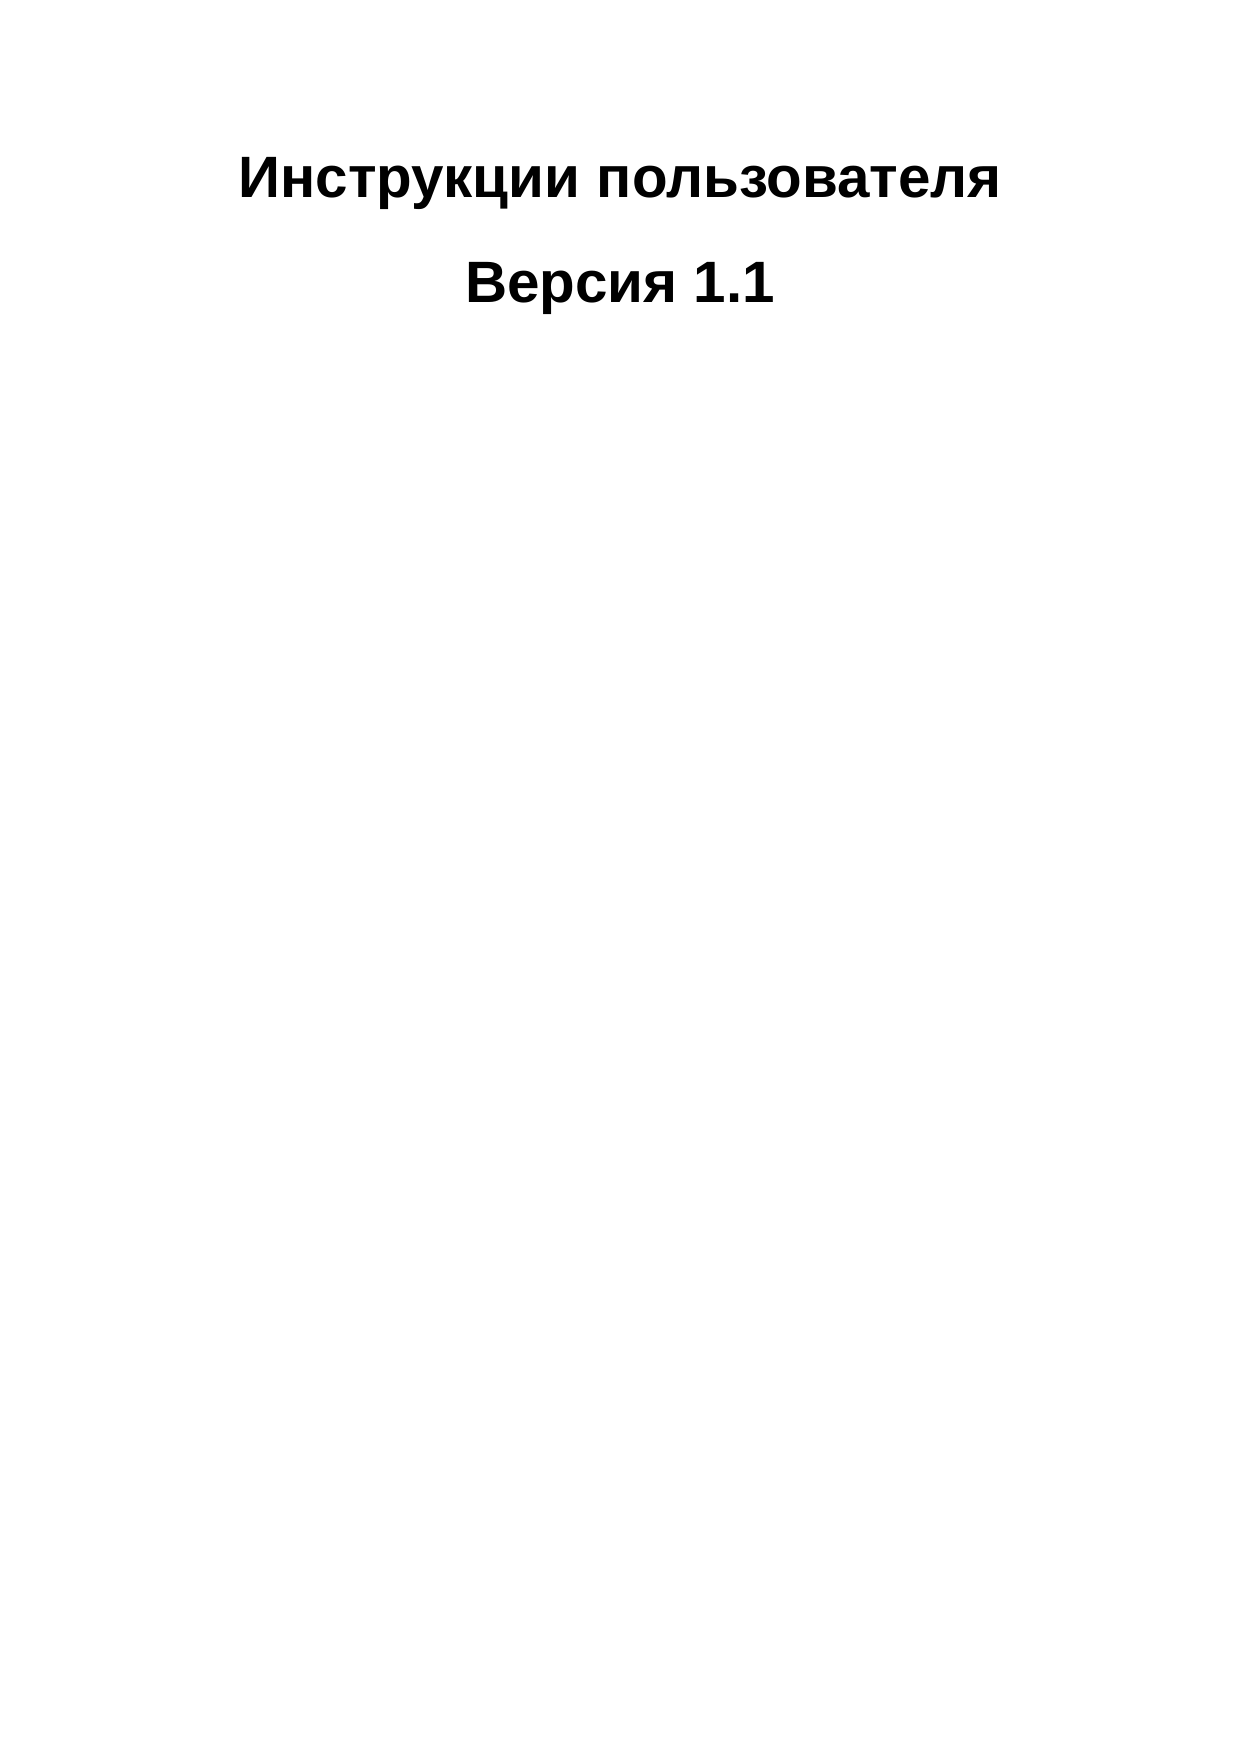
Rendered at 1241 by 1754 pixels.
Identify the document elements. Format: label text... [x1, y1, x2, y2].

title Инструкции пользователя [118, 143, 1122, 210]
title Версия 1.1 [118, 248, 1122, 315]
